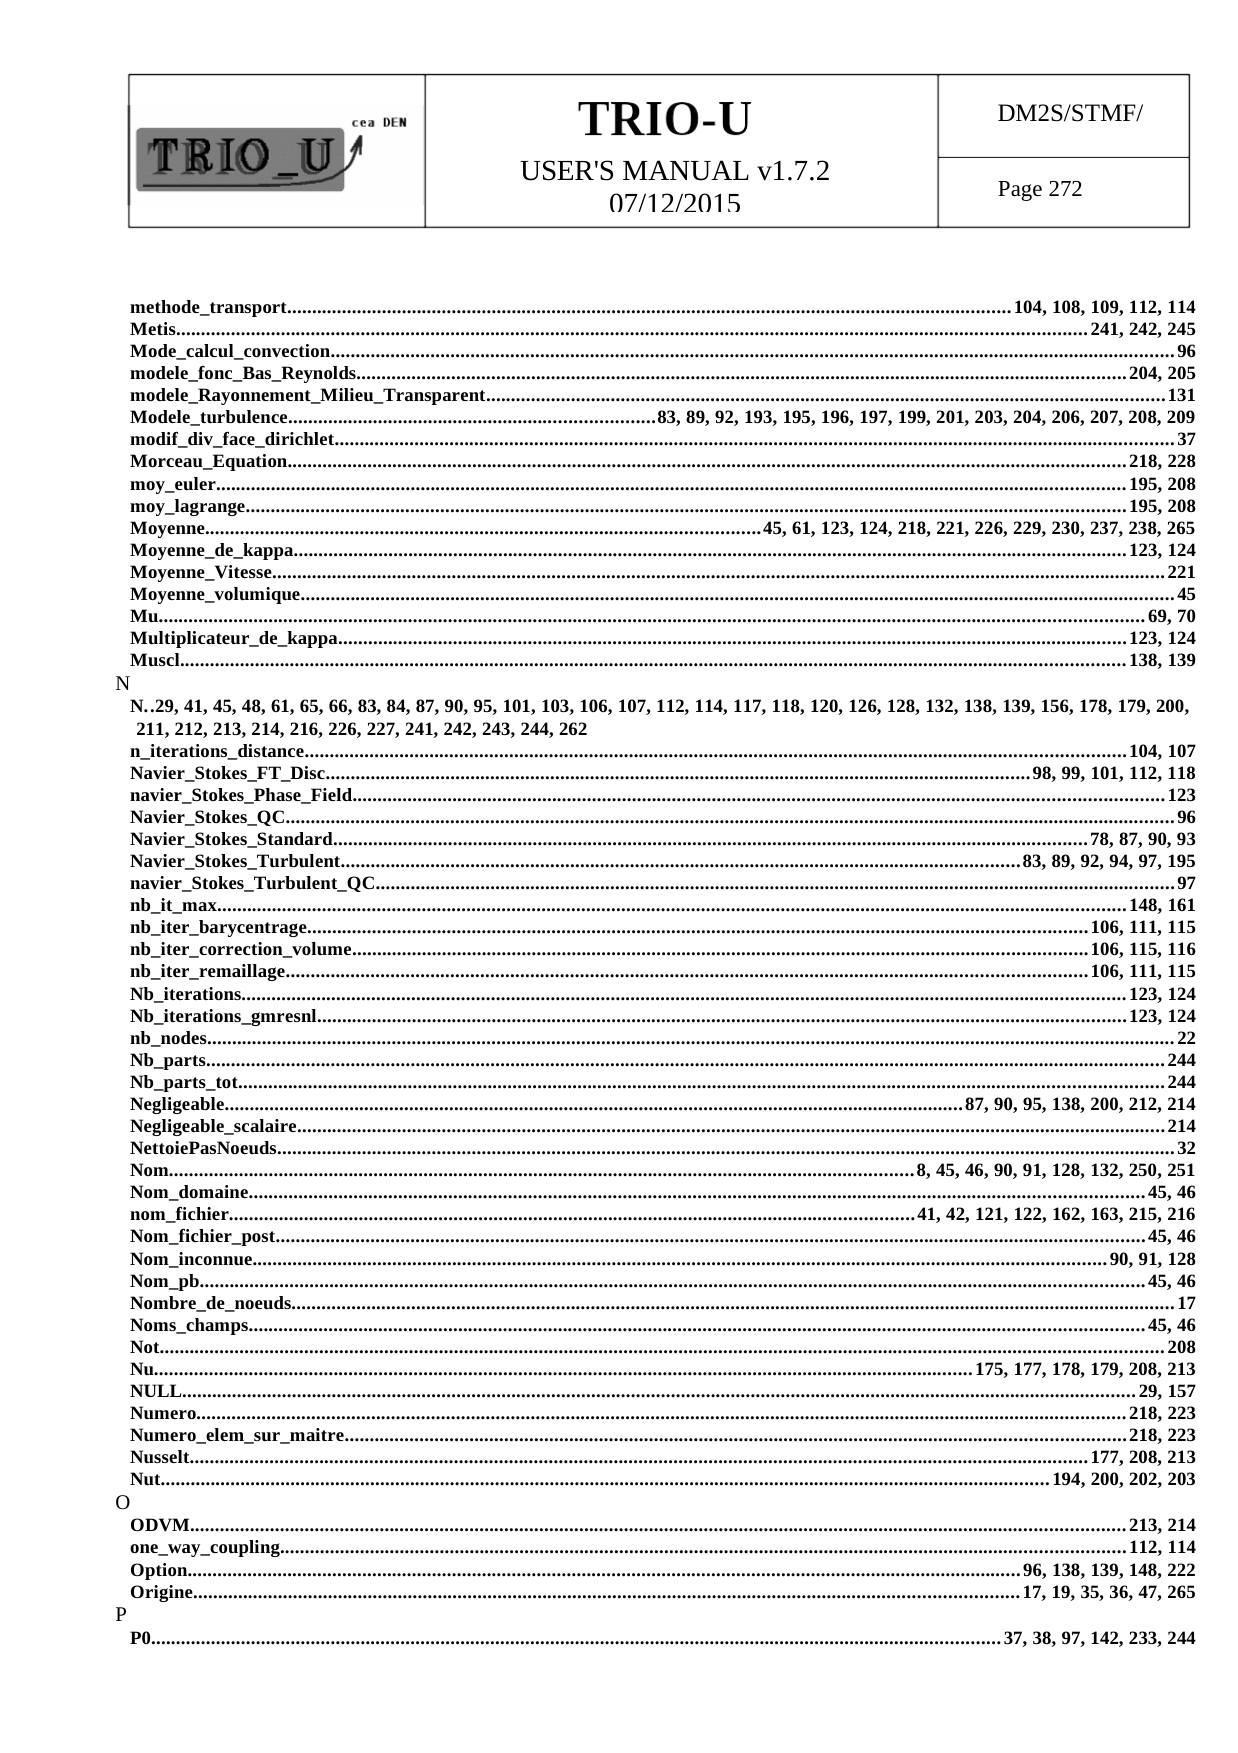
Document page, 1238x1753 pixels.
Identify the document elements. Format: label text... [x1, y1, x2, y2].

text Moyenne 45, 61, 123, 124, 218, 221, 226, 229, 230, 237, 238, 265 [130, 516, 1196, 538]
text Nom_domaine 45, 46 [130, 1181, 1196, 1203]
text Nom_fichier_post 45, 46 [130, 1225, 1196, 1247]
text modele_fonc_Bas_Reynolds 204, 205 [130, 362, 1196, 384]
text Navier_Stokes_FT_Disc 98, 99, 101, 112, 118 [130, 761, 1196, 783]
text NettoiePasNoeuds 32 [130, 1136, 1196, 1158]
text modif_div_face_dirichlet 37 [130, 428, 1196, 450]
text Nom_inconnue 90, 91, 128 [130, 1247, 1196, 1269]
text nb_iter_correction_volume 106, 115, 116 [130, 938, 1196, 960]
text nb_it_max 148, 161 [130, 893, 1196, 916]
text Nom 8, 45, 46, 90, 91, 128, 132, 250, 251 [130, 1158, 1196, 1181]
text Nb_parts 244 [130, 1048, 1196, 1070]
text Moyenne_Vitesse 221 [130, 560, 1196, 582]
text N [115, 671, 1196, 695]
text nb_iter_barycentrage 106, 111, 115 [130, 916, 1196, 938]
text Mode_calcul_convection 96 [130, 339, 1196, 362]
text Nb_iterations_gmresnl 123, 124 [130, 1004, 1196, 1026]
text Moyenne_de_kappa 123, 124 [130, 538, 1196, 560]
text Nu 175, 177, 178, 179, 208, 213 [130, 1357, 1196, 1379]
text P [115, 1602, 1196, 1626]
text Navier_Stokes_Turbulent 83, 89, 92, 94, 97, 195 [130, 849, 1196, 871]
text n_iterations_distance 104, 107 [130, 739, 1196, 761]
text Multiplicateur_de_kappa 123, 124 [130, 627, 1196, 649]
text Numero 218, 223 [130, 1401, 1196, 1423]
text Nut 194, 200, 202, 203 [130, 1468, 1196, 1490]
text navier_Stokes_Phase_Field 123 [130, 783, 1196, 805]
text N 29, 41, 45, 48, 61, 65, 66, 83, 84, 87, 90, 95, 101, 103, 106, 107, 112, 114, 117, 118, 120, 126, 128, 132, 138, 139, 156, 178, 179, 200, 211, 212, 213, 214, 216, 226, 227, 241, 242, 243, 244, 262 [130, 695, 1196, 739]
text Numero_elem_sur_maitre 218, 223 [130, 1423, 1196, 1446]
text nb_nodes 22 [130, 1026, 1196, 1048]
text navier_Stokes_Turbulent_QC 97 [130, 871, 1196, 893]
text Muscl 138, 139 [130, 649, 1196, 671]
text Morceau_Equation 218, 228 [130, 450, 1196, 472]
text Navier_Stokes_QC 96 [130, 805, 1196, 827]
text Nb_iterations 123, 124 [130, 982, 1196, 1004]
text Option 96, 138, 139, 148, 222 [130, 1558, 1196, 1580]
text moy_lagrange 195, 208 [130, 494, 1196, 516]
text Nombre_de_noeuds 17 [130, 1291, 1196, 1313]
text Navier_Stokes_Standard 78, 87, 90, 93 [130, 827, 1196, 849]
text Negligeable 87, 90, 95, 138, 200, 212, 214 [130, 1092, 1196, 1114]
text P0 37, 38, 97, 142, 233, 244 [130, 1626, 1196, 1648]
text moy_euler 195, 208 [130, 472, 1196, 494]
text nom_fichier 41, 42, 121, 122, 162, 163, 215, 216 [130, 1203, 1196, 1225]
text Nb_parts_tot 244 [130, 1070, 1196, 1092]
text Negligeable_scalaire 214 [130, 1114, 1196, 1136]
text nb_iter_remaillage 106, 111, 115 [130, 960, 1196, 982]
text Nusselt 177, 208, 213 [130, 1446, 1196, 1468]
text NULL 29, 157 [130, 1379, 1196, 1401]
text Modele_turbulence 83, 89, 92, 193, 195, 196, 197, 199, 201, 203, 204, 206, 207, 208, 209 [130, 406, 1196, 428]
text Nom_pb 45, 46 [130, 1269, 1196, 1291]
text ODVM 213, 214 [130, 1514, 1196, 1536]
text methode_transport 104, 108, 109, 112, 114 [130, 295, 1196, 317]
text Noms_champs 45, 46 [130, 1313, 1196, 1335]
text Moyenne_volumique 45 [130, 582, 1196, 604]
text Mu 69, 70 [130, 604, 1196, 627]
text one_way_coupling 112, 114 [130, 1536, 1196, 1558]
text Origine 17, 19, 35, 36, 47, 265 [130, 1580, 1196, 1602]
text Not 208 [130, 1335, 1196, 1357]
text Metis 241, 242, 245 [130, 317, 1196, 339]
text modele_Rayonnement_Milieu_Transparent 131 [130, 384, 1196, 406]
text O [115, 1490, 1196, 1514]
